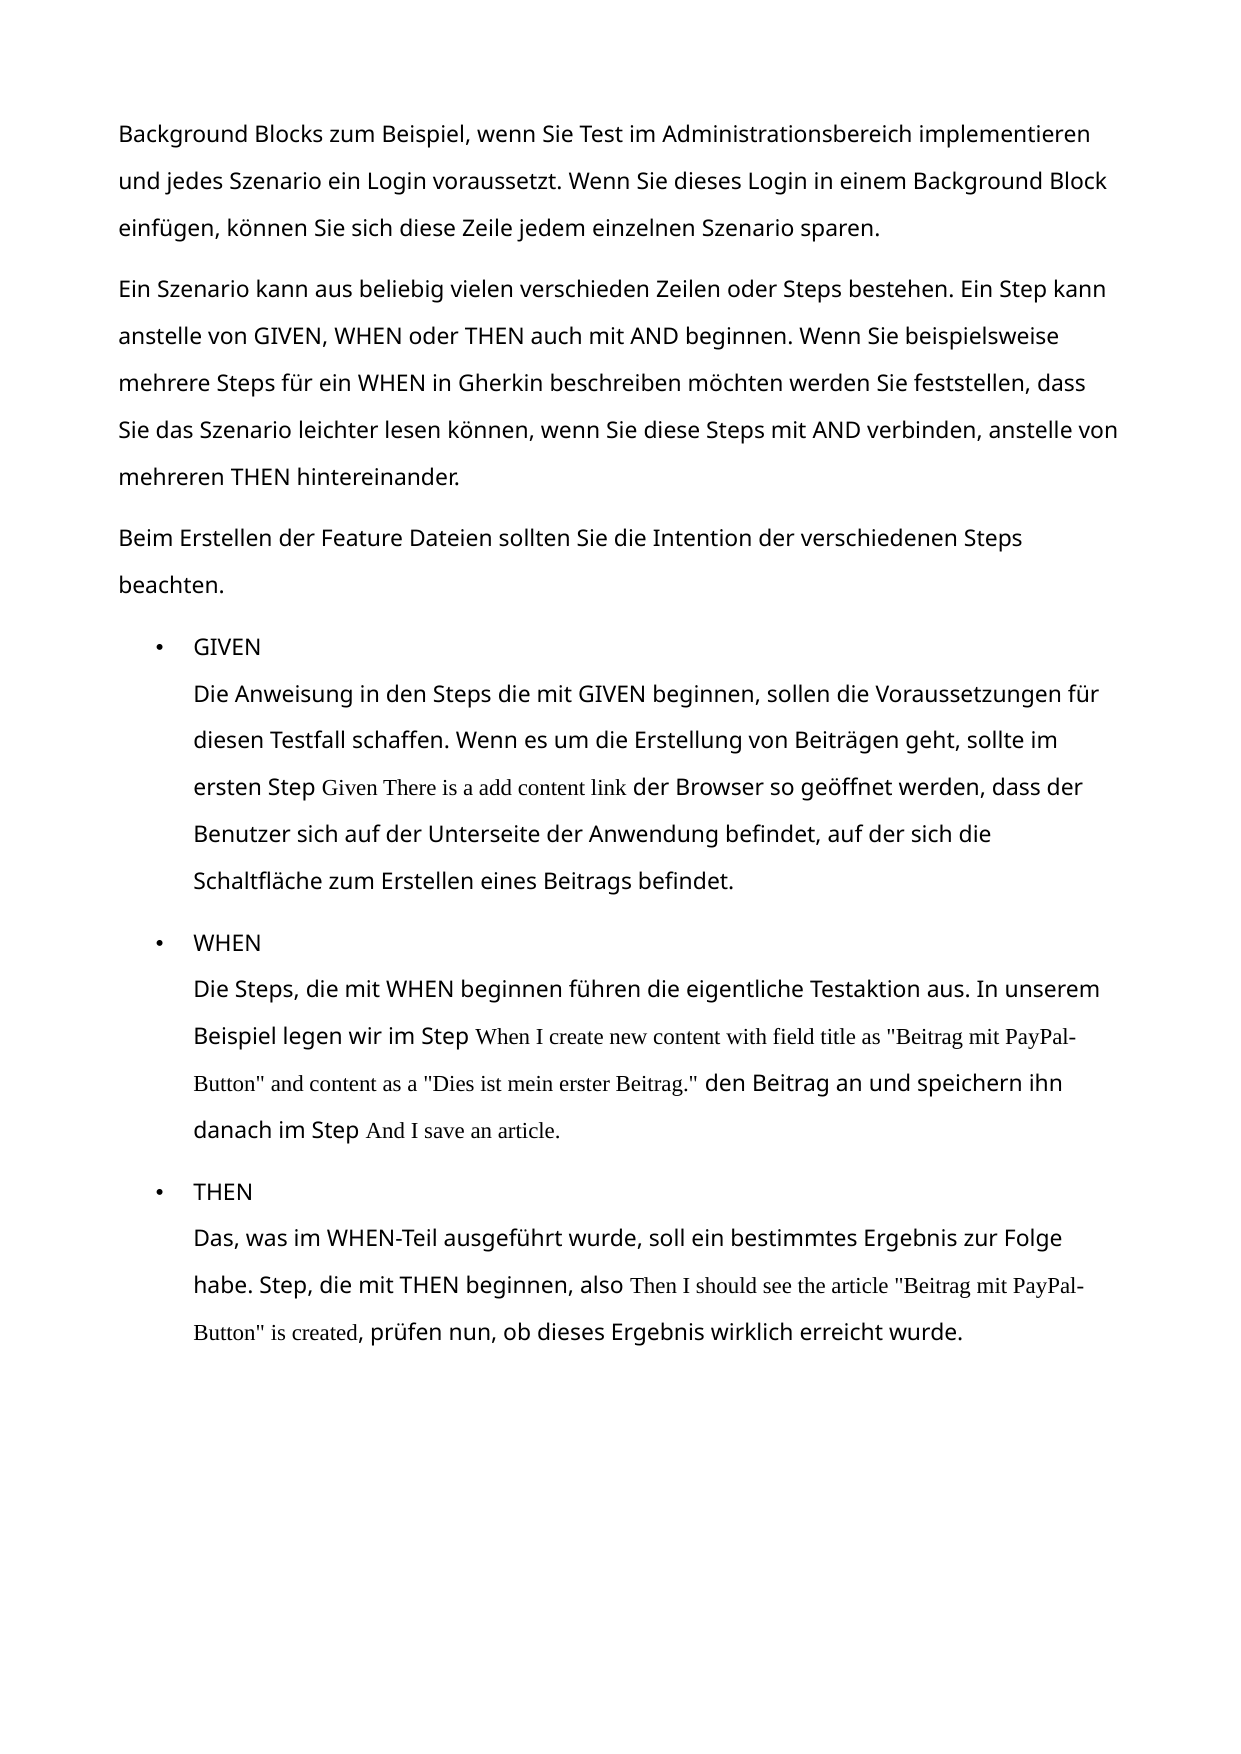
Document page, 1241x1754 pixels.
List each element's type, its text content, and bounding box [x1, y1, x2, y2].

text Beim Erstellen der Feature Dateien sollten Sie die Intention der verschiedenen Steps beachten. [118, 522, 1122, 600]
list GIVEN Die Anweisung in den Steps die mit GIVEN beginnen, sollen die Voraussetzungen für diesen Testfall schaffen. Wenn es um die Erstellung von Beiträgen geht, sollte im ersten Step Given There is a add content link der Browser so geöffnet werden, dass der Benutzer sich auf der Unterseite der Anwendung befindet, auf der sich die Schaltfläche zum Erstellen eines Beitrags befindet. [156, 631, 1122, 896]
list WHEN Die Steps, die mit WHEN beginnen führen die eigentliche Testaktion aus. In unserem Beispiel legen wir im Step When I create new content with field title as "Beitrag mit PayPal-Button" and content as a "Dies ist mein erster Beitrag." den Beitrag an und speichern ihn danach im Step And I save an article. [156, 926, 1122, 1145]
text Background Blocks zum Beispiel, wenn Sie Test im Administrationsbereich implementieren und jedes Szenario ein Login voraussetzt. Wenn Sie dieses Login in einem Background Block einfügen, können Sie sich diese Zeile jedem einzelnen Szenario sparen. [118, 118, 1122, 243]
text Ein Szenario kann aus beliebig vielen verschieden Zeilen oder Steps bestehen. Ein Step kann anstelle von GIVEN, WHEN oder THEN auch mit AND beginnen. Wenn Sie beispielsweise mehrere Steps für ein WHEN in Gherkin beschreiben möchten werden Sie feststellen, dass Sie das Szenario leichter lesen können, wenn Sie diese Steps mit AND verbinden, anstelle von mehreren THEN hintereinander. [118, 273, 1122, 492]
list THEN Das, was im WHEN-Teil ausgeführt wurde, soll ein bestimmtes Ergebnis zur Folge habe. Step, die mit THEN beginnen, also Then I should see the article "Beitrag mit PayPal-Button" is created, prüfen nun, ob dieses Ergebnis wirklich erreicht wurde. [156, 1175, 1122, 1347]
